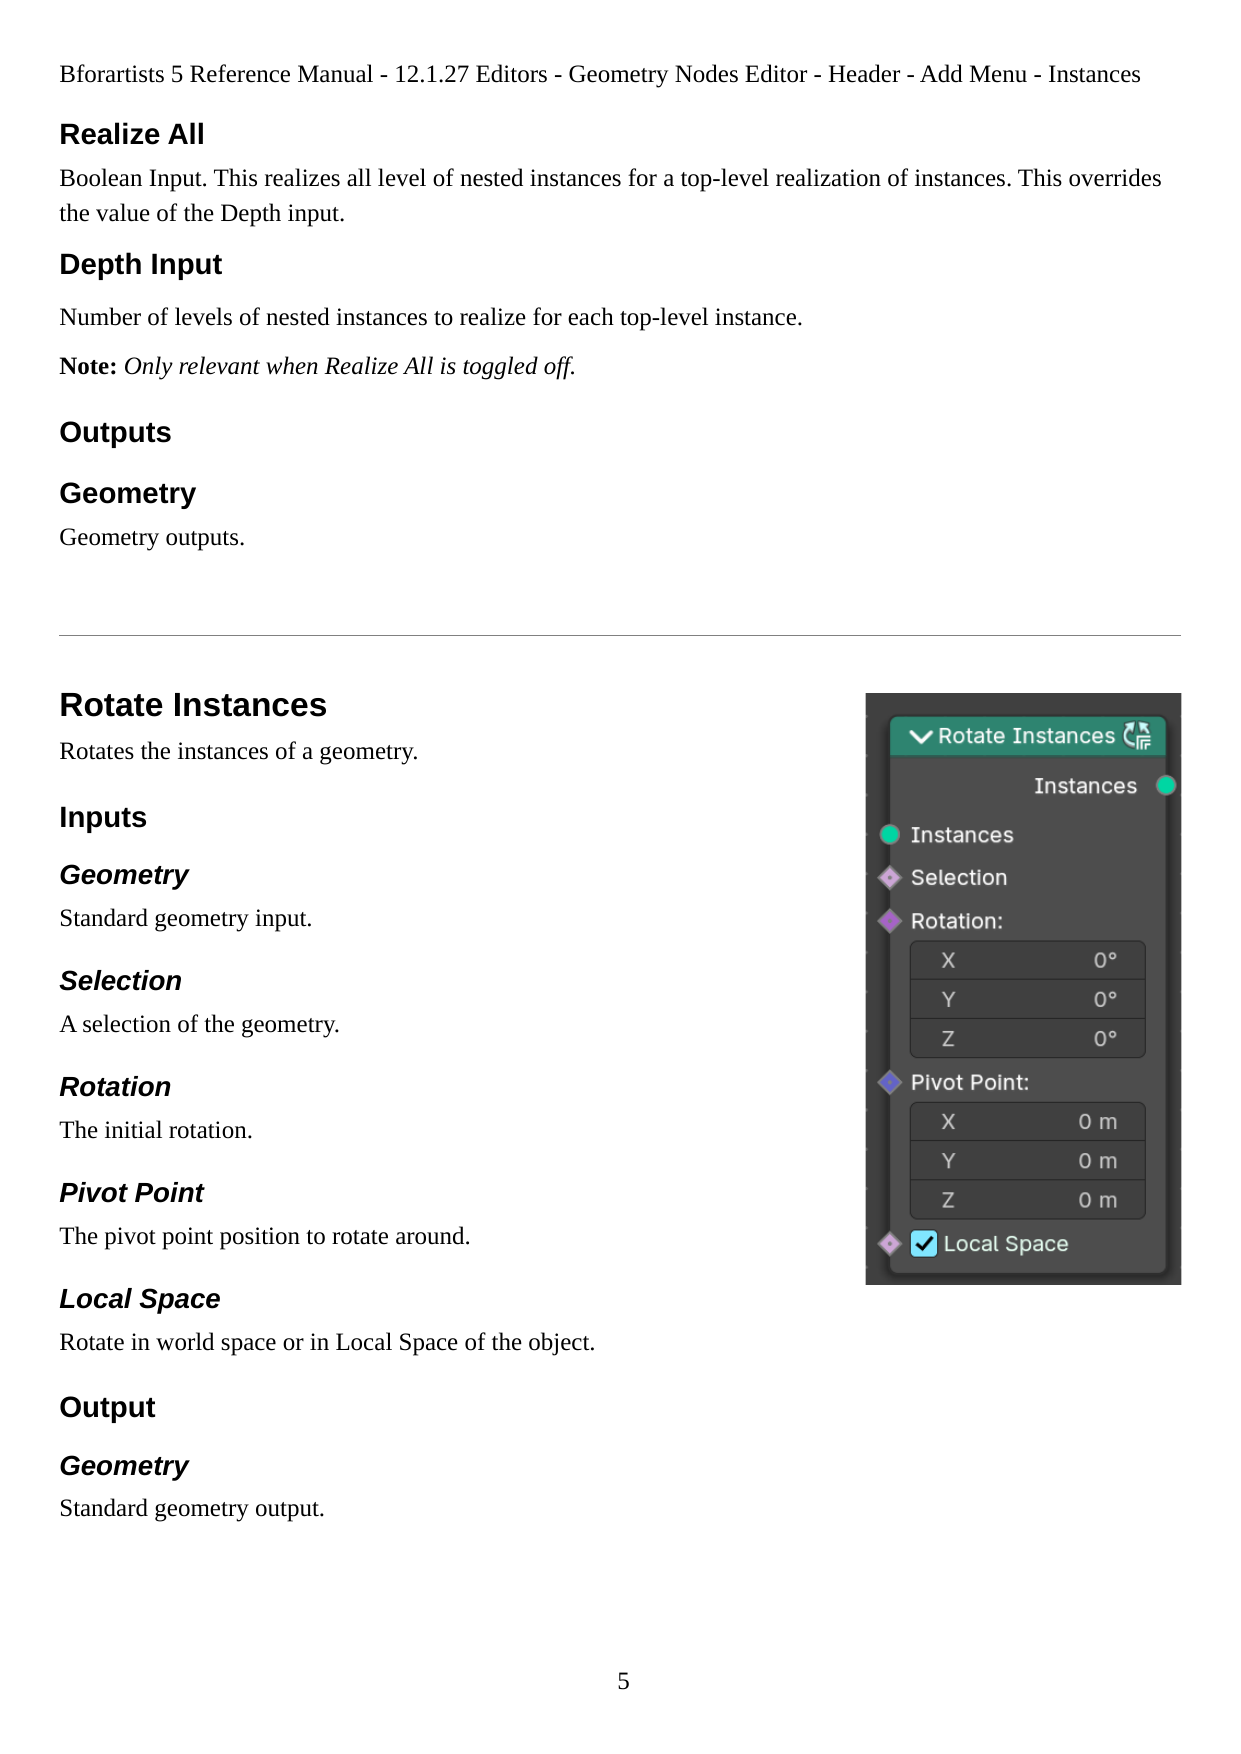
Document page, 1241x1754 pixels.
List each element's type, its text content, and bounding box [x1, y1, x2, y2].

subtitle Geometry [59, 1449, 1181, 1481]
text Standard geometry input. [59, 903, 865, 932]
subtitle Outputs [59, 415, 1181, 448]
text Number of levels of nested instances to realize for each top-level instance. [59, 302, 1181, 331]
text Standard geometry output. [59, 1493, 1181, 1522]
subtitle Selection [59, 964, 865, 996]
text Depth Input [59, 247, 1181, 281]
subtitle Inputs [59, 800, 865, 833]
subtitle Geometry [59, 476, 1181, 509]
subtitle Realize All [59, 117, 1181, 151]
text Note: Only relevant when Realize All is toggled off. [59, 351, 1181, 380]
text Rotates the instances of a geometry. [59, 736, 865, 765]
subtitle Pivot Point [59, 1176, 865, 1208]
subtitle Geometry [59, 858, 865, 890]
text A selection of the geometry. [59, 1009, 865, 1038]
subtitle Local Space [59, 1282, 1181, 1314]
text Boolean Input. This realizes all level of nested instances for a top-level realization of instances. This overrides the value of the Depth input. [59, 163, 1181, 227]
text Geometry outputs. [59, 522, 1181, 551]
subtitle Rotation [59, 1070, 865, 1102]
text Rotate in world space or in Local Space of the object. [59, 1327, 1181, 1355]
text The pivot point position to rotate around. [59, 1221, 865, 1249]
subtitle Output [59, 1390, 1181, 1424]
text The initial rotation. [59, 1115, 865, 1143]
picture [865, 693, 1182, 1285]
subtitle Rotate Instances [59, 685, 1181, 724]
